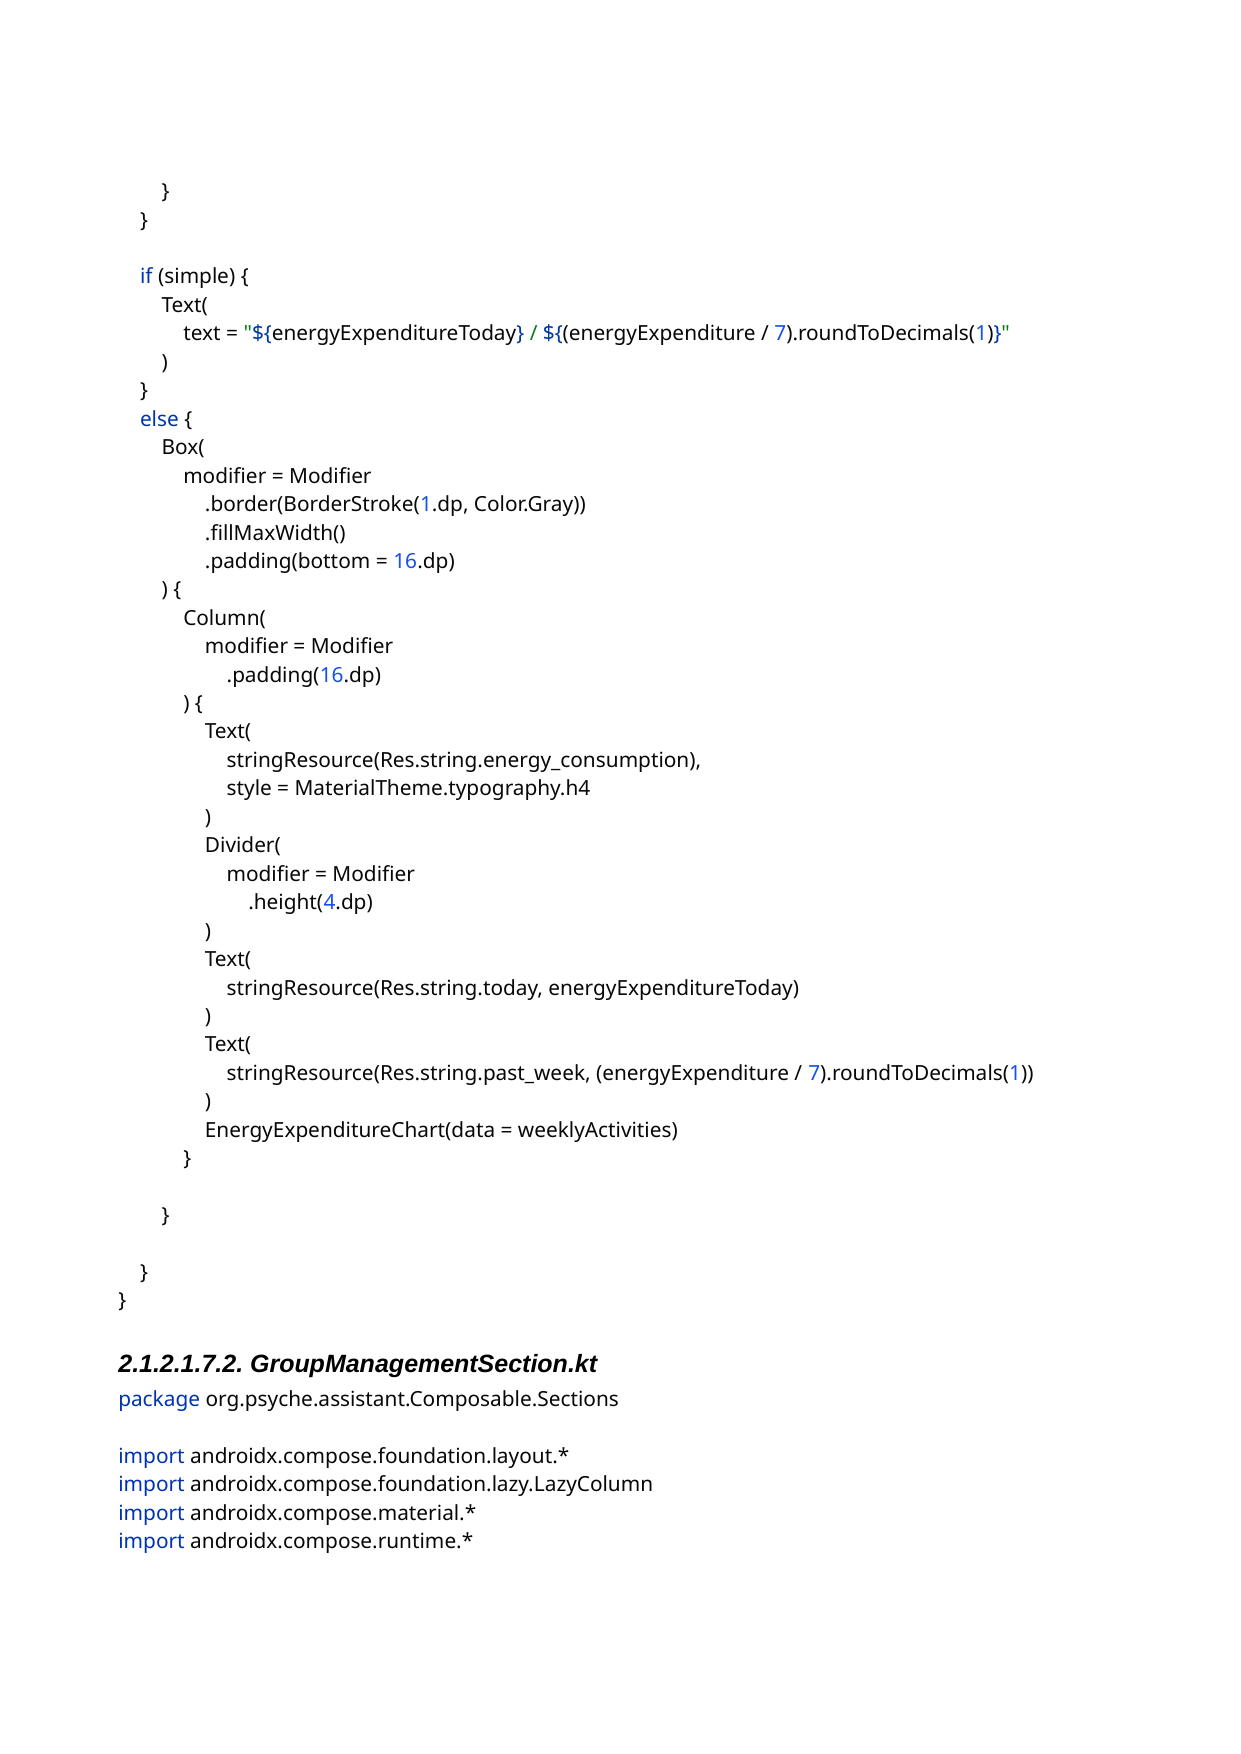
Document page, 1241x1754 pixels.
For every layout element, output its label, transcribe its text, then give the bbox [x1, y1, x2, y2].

text package org.psyche.assistant.Composable.Sections import androidx.compose.foundation.layout.* import androidx.compose.foundation.lazy.LazyColumn import androidx.compose.material.* import androidx.compose.runtime.* [118, 1384, 1122, 1554]
text } } if (simple) { Text( text = "${energyExpenditureToday} / ${(energyExpenditure / 7).roundToDecimals(1)}" ) } else { Box( modifier = Modifier .border(BorderStroke(1.dp, Color.Gray)) .fillMaxWidth() .padding(bottom = 16.dp) ) { Column( modifier = Modifier .padding(16.dp) ) { Text( stringResource(Res.string.energy_consumption), style = MaterialTheme.typography.h4 ) Divider( modifier = Modifier .height(4.dp) ) Text( stringResource(Res.string.today, energyExpenditureToday) ) Text( stringResource(Res.string.past_week, (energyExpenditure / 7).roundToDecimals(1)) ) EnergyExpenditureChart(data = weeklyActivities) } } } } [118, 176, 1122, 1314]
subtitle 2.1.2.1.7.2. GroupManagementSection.kt [118, 1349, 1122, 1378]
